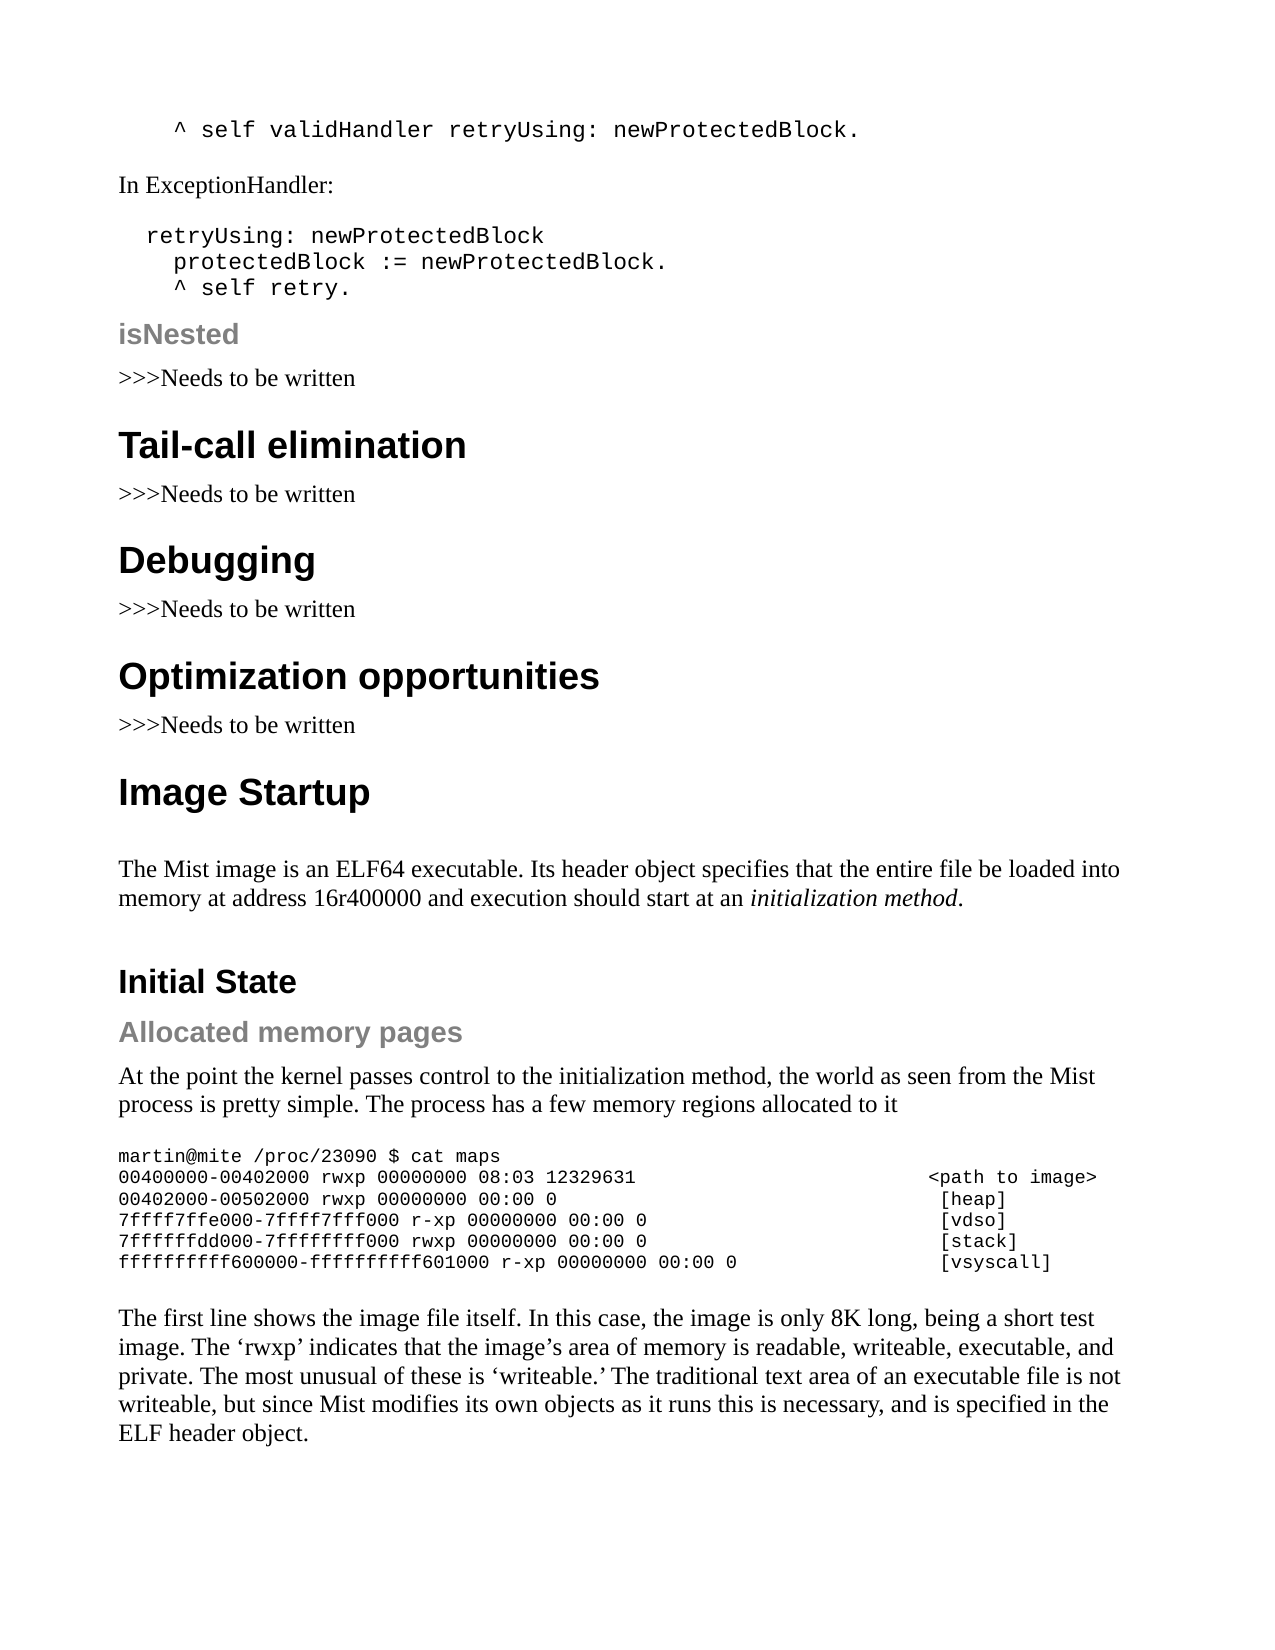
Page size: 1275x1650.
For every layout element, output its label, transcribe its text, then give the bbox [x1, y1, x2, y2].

subtitle isNested [118, 317, 1157, 351]
text ffffffffff600000-ffffffffff601000 r-xp 00000000 00:00 0 [vsyscall] [118, 1253, 1157, 1274]
subtitle Debugging [118, 538, 1157, 582]
text In ExceptionHandler: [118, 170, 1157, 199]
text >>>Needs to be written [118, 594, 1157, 623]
text >>>Needs to be written [118, 710, 1157, 739]
subtitle Initial State [118, 961, 1157, 1000]
text ^ self retry. [118, 277, 1157, 302]
text >>>Needs to be written [118, 479, 1157, 507]
text >>>Needs to be written [118, 363, 1157, 392]
text 00400000-00402000 rwxp 00000000 08:03 12329631 <path to image> [118, 1168, 1157, 1189]
text ^ self validHandler retryUsing: newProtectedBlock. [118, 118, 1157, 144]
text The first line shows the image file itself. In this case, the image is only 8K long, being a short test image. The ‘rwxp’ indicates that the image’s area of memory is readable, writeable, executable, and private. The most unusual of these is ‘writeable.’ The traditional text area of an executable file is not writeable, but since Mist modifies its own objects as it runs this is necessary, and is specified in the ELF header object. [118, 1303, 1157, 1447]
text The Mist image is an ELF64 executable. Its header object specifies that the entire file be loaded into memory at address 16r400000 and execution should start at an initialization method. [118, 854, 1157, 912]
subtitle Optimization opportunities [118, 654, 1157, 697]
subtitle Image Startup [118, 769, 1157, 813]
subtitle Tail-call elimination [118, 423, 1157, 466]
subtitle Allocated memory pages [118, 1015, 1157, 1048]
text At the point the kernel passes control to the initialization method, the world as seen from the Mist process is pretty simple. The process has a few memory regions allocated to it [118, 1061, 1157, 1118]
text martin@mite /proc/23090 $ cat maps [118, 1147, 1157, 1168]
text 7ffffffdd000-7ffffffff000 rwxp 00000000 00:00 0 [stack] [118, 1232, 1157, 1253]
text retryUsing: newProtectedBlock [118, 225, 1157, 251]
text 7ffff7ffe000-7ffff7fff000 r-xp 00000000 00:00 0 [vdso] [118, 1211, 1157, 1232]
text protectedBlock := newProtectedBlock. [118, 251, 1157, 277]
text 00402000-00502000 rwxp 00000000 00:00 0 [heap] [118, 1189, 1157, 1211]
